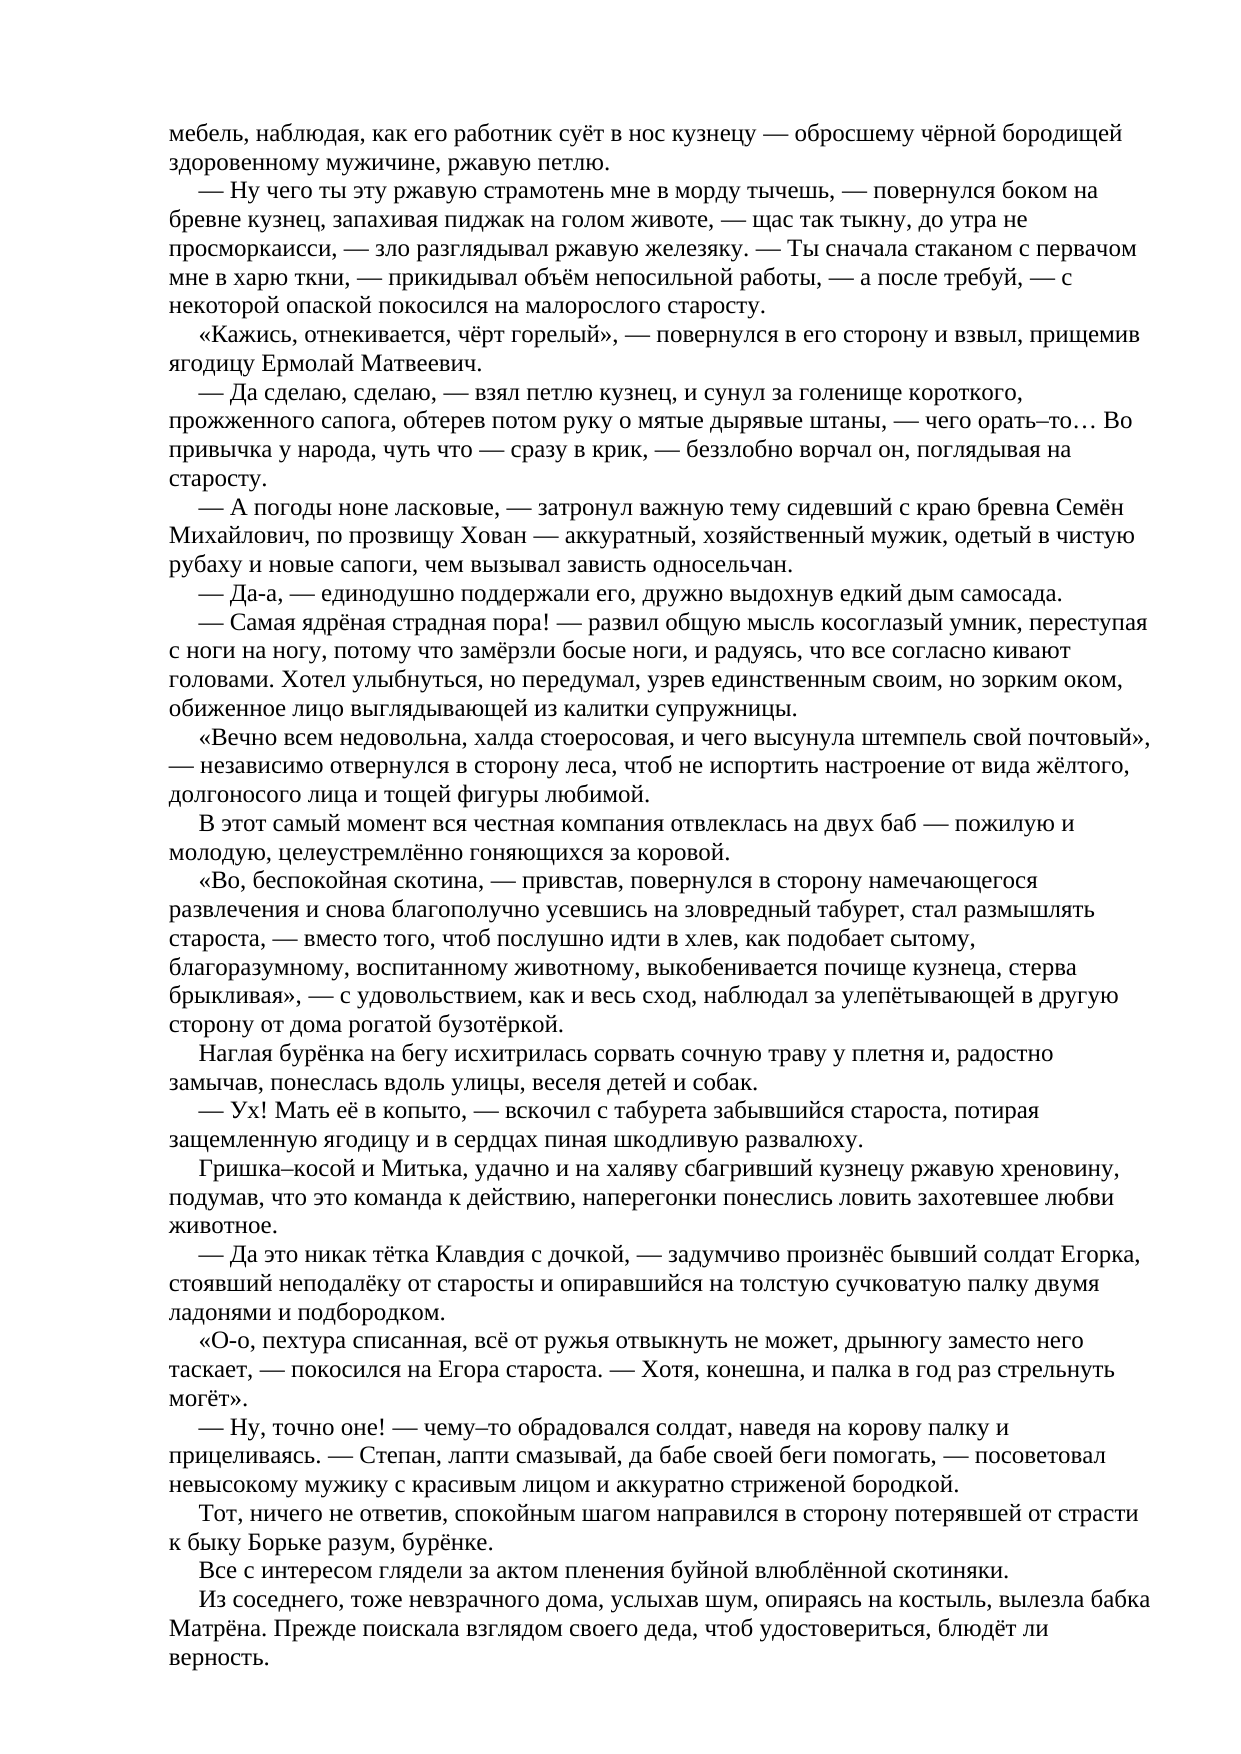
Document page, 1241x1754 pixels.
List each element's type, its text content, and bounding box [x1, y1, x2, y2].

text В этот самый момент вся честная компания отвлеклась на двух баб — пожилую и молодую, целеустремлённо гоняющихся за коровой. [169, 808, 1152, 866]
text — А погоды ноне ласковые, — затронул важную тему сидевший с краю бревна Семён Михайлович, по прозвищу Хован — аккуратный, хозяйственный мужик, одетый в чистую рубаху и новые сапоги, чем вызывал зависть односельчан. [169, 492, 1152, 578]
text «Вечно всем недовольна, халда стоеросовая, и чего высунула штемпель свой почтовый», — независимо отвернулся в сторону леса, чтоб не испортить настроение от вида жёлтого, долгоносого лица и тощей фигуры любимой. [169, 722, 1152, 808]
text — Да это никак тётка Клавдия с дочкой, — задумчиво произнёс бывший солдат Егорка, стоявший неподалёку от старосты и опиравшийся на толстую сучковатую палку двумя ладонями и подбородком. [169, 1239, 1152, 1326]
text — Ну, точно оне! — чему–то обрадовался солдат, наведя на корову палку и прицеливаясь. — Степан, лапти смазывай, да бабе своей беги помогать, — посоветовал невысокому мужику с красивым лицом и аккуратно стриженой бородкой. [169, 1412, 1152, 1498]
text Гришка–косой и Митька, удачно и на халяву сбагривший кузнецу ржавую хреновину, подумав, что это команда к действию, наперегонки понеслись ловить захотевшее любви животное. [169, 1153, 1152, 1239]
text Наглая бурёнка на бегу исхитрилась сорвать сочную траву у плетня и, радостно замычав, понеслась вдоль улицы, веселя детей и собак. [169, 1038, 1152, 1096]
text «Кажись, отнекивается, чёрт горелый», — повернулся в его сторону и взвыл, прищемив ягодицу Ермолай Матвеевич. [169, 319, 1152, 377]
text — Ух! Мать её в копыто, — вскочил с табурета забывшийся староста, потирая защемленную ягодицу и в сердцах пиная шкодливую развалюху. [169, 1096, 1152, 1153]
text — Да сделаю, сделаю, — взял петлю кузнец, и сунул за голенище короткого, прожженного сапога, обтерев потом руку о мятые дырявые штаны, — чего орать–то… Во привычка у народа, чуть что — сразу в крик, — беззлобно ворчал он, поглядывая на старосту. [169, 377, 1152, 492]
text «О-о, пехтура списанная, всё от ружья отвыкнуть не может, дрынюгу заместо него таскает, — покосился на Егора староста. — Хотя, конешна, и палка в год раз стрельнуть могёт». [169, 1326, 1152, 1412]
text Из соседнего, тоже невзрачного дома, услыхав шум, опираясь на костыль, вылезла бабка Матрёна. Прежде поискала взглядом своего деда, чтоб удостовериться, блюдёт ли верность. [169, 1584, 1152, 1671]
text «Во, беспокойная скотина, — привстав, повернулся в сторону намечающегося развлечения и снова благополучно усевшись на зловредный табурет, стал размышлять староста, — вместо того, чтоб послушно идти в хлев, как подобает сытому, благоразумному, воспитанному животному, выкобенивается почище кузнеца, стерва брыкливая», — с удовольствием, как и весь сход, наблюдал за улепётывающей в другую сторону от дома рогатой бузотёркой. [169, 866, 1152, 1038]
text Все с интересом глядели за актом пленения буйной влюблённой скотиняки. [169, 1556, 1152, 1584]
text Тот, ничего не ответив, спокойным шагом направился в сторону потерявшей от страсти к быку Борьке разум, бурёнке. [169, 1498, 1152, 1556]
text — Самая ядрёная страдная пора! — развил общую мысль косоглазый умник, переступая с ноги на ногу, потому что замёрзли босые ноги, и радуясь, что все согласно кивают головами. Хотел улыбнуться, но передумал, узрев единственным своим, но зорким оком, обиженное лицо выглядывающей из калитки супружницы. [169, 607, 1152, 722]
text — Ну чего ты эту ржавую страмотень мне в морду тычешь, — повернулся боком на бревне кузнец, запахивая пиджак на голом животе, — щас так тыкну, до утра не просморкаисси, — зло разглядывал ржавую железяку. — Ты сначала стаканом с первачом мне в харю ткни, — прикидывал объём непосильной работы, — а после требуй, — с некоторой опаской покосился на малорослого старосту. [169, 176, 1152, 319]
text — Да-а, — единодушно поддержали его, дружно выдохнув едкий дым самосада. [169, 578, 1152, 607]
text мебель, наблюдая, как его работник суёт в нос кузнецу — обросшему чёрной бородищей здоровенному мужичине, ржавую петлю. [169, 118, 1152, 176]
